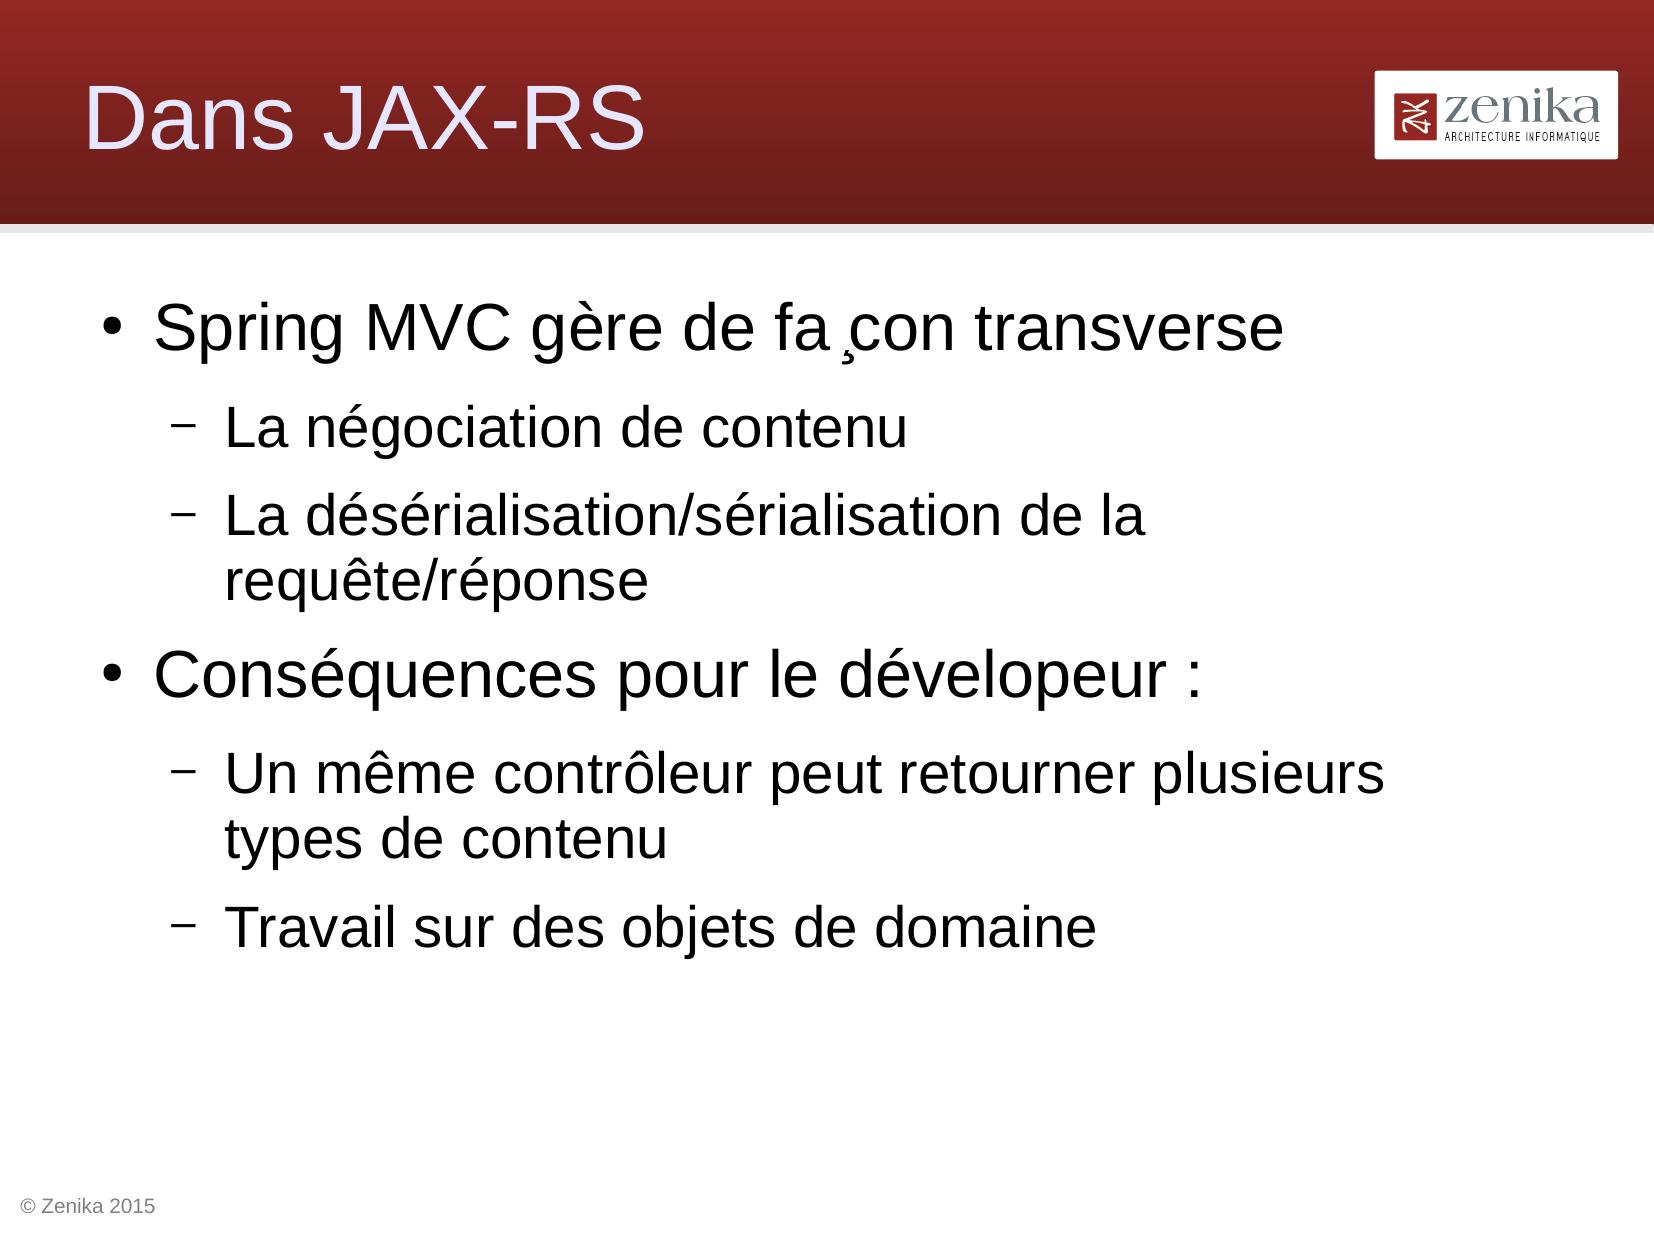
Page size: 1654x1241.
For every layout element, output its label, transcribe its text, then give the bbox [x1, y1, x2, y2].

title Dans JAX-RS [82, 13, 1571, 222]
list Spring MVC gère de fa ̧con transverse La négociation de contenu La désérialisation/sérialisation de la requête/réponse Conséquences pour le dévelopeur : Un même contrôleur peut retourner plusieurs types de contenu Travail sur des objets de domaine [82, 290, 1538, 1010]
picture [1571, 82, 1600, 149]
